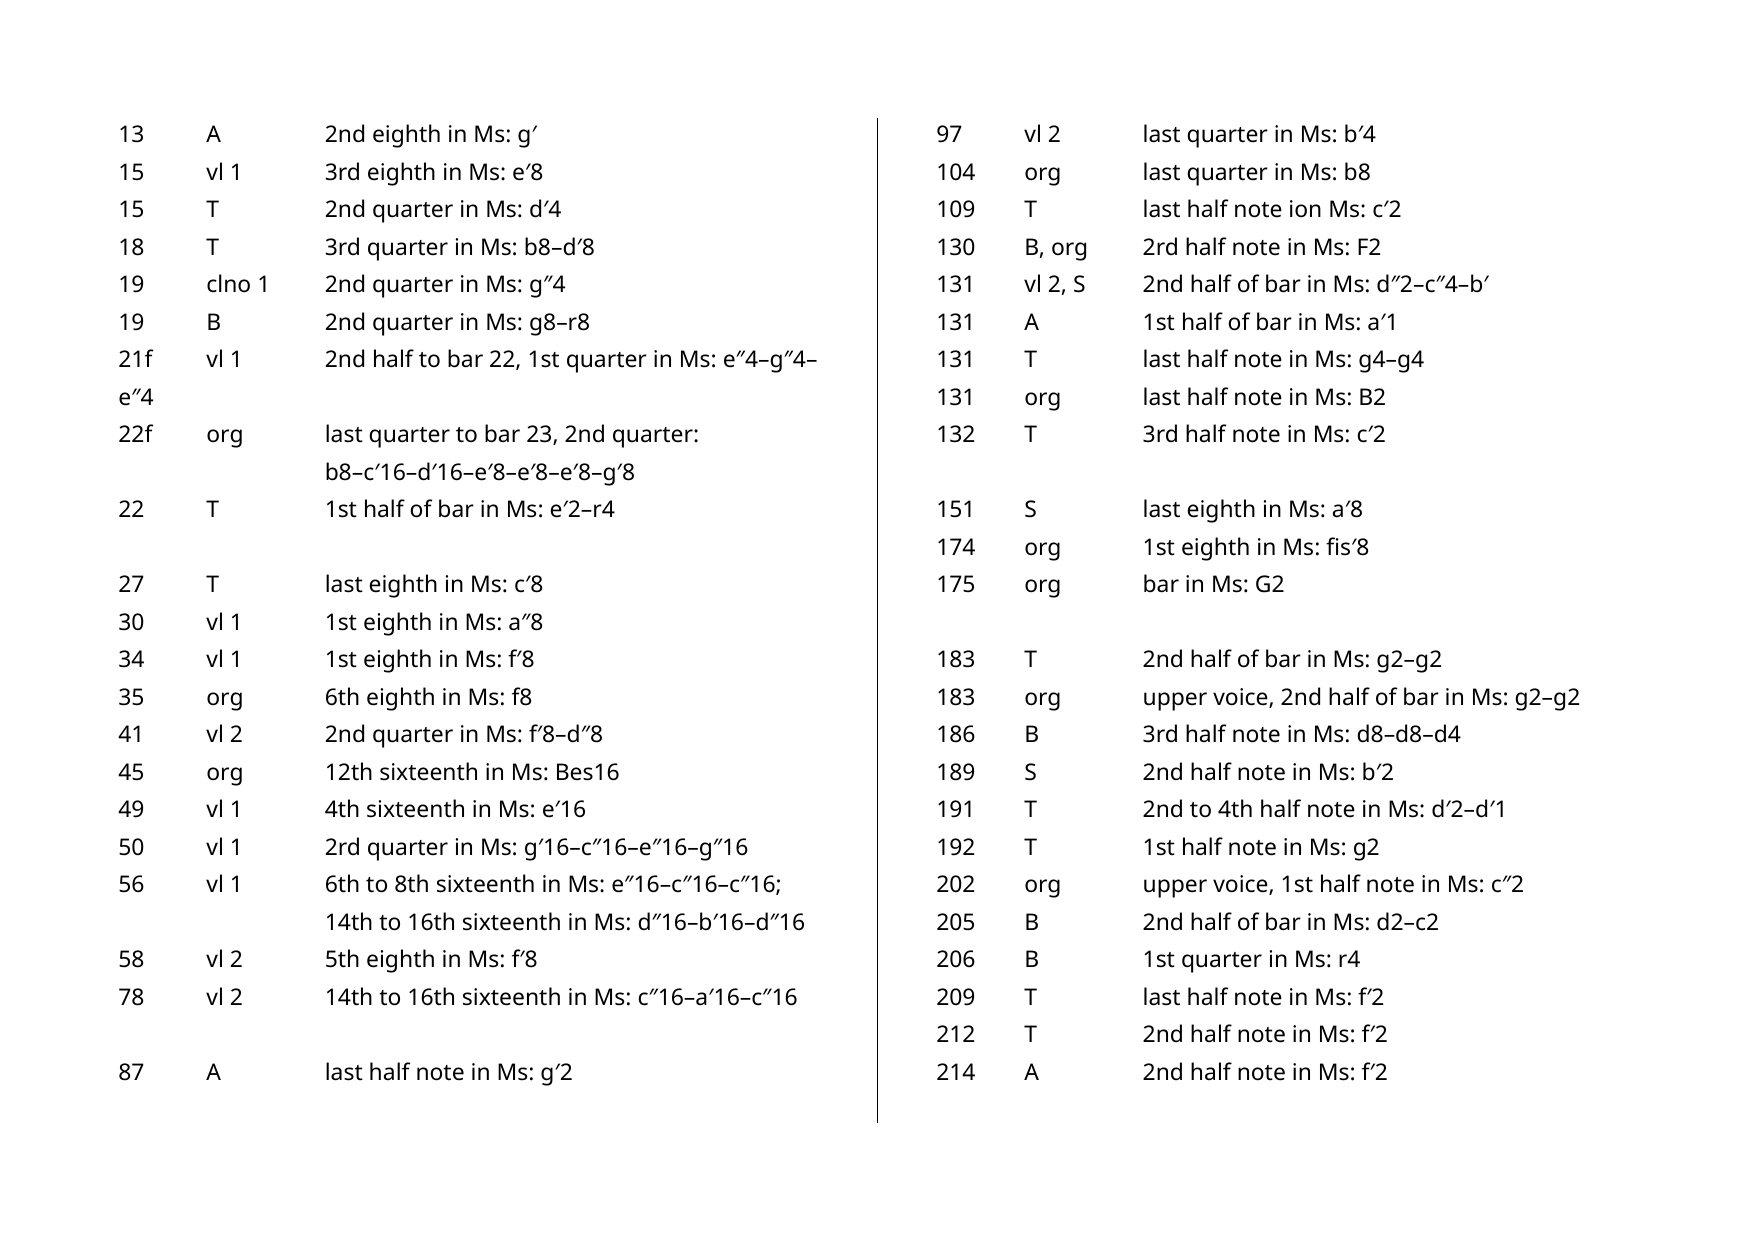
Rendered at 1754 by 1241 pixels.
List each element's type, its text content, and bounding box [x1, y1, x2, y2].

text 13 A 2nd eighth in Ms: g′ 15 vl 1 3rd eighth in Ms: e′8 15 T 2nd quarter in Ms: d′4 18 T 3rd quarter in Ms: b8–d′8 19 clno 1 2nd quarter in Ms: g″4 19 B 2nd quarter in Ms: g8–r8 21f vl 1 2nd half to bar 22, 1st quarter in Ms: e″4–g″4– e″4 22f org last quarter to bar 23, 2nd quarter: b8–c′16–d′16–e′8–e′8–e′8–g′8 22 T 1st half of bar in Ms: e′2–r4 27 T last eighth in Ms: c′8 30 vl 1 1st eighth in Ms: a″8 34 vl 1 1st eighth in Ms: f′8 35 org 6th eighth in Ms: f8 41 vl 2 2nd quarter in Ms: f′8–d″8 45 org 12th sixteenth in Ms: Bes16 49 vl 1 4th sixteenth in Ms: e′16 50 vl 1 2rd quarter in Ms: g′16–c″16–e″16–g″16 56 vl 1 6th to 8th sixteenth in Ms: e″16–c″16–c″16; 14th to 16th sixteenth in Ms: d″16–b′16–d″16 58 vl 2 5th eighth in Ms: f′8 78 vl 2 14th to 16th sixteenth in Ms: c″16–a′16–c″16 87 A last half note in Ms: g′2 [118, 118, 818, 1087]
text 97 vl 2 last quarter in Ms: b′4 104 org last quarter in Ms: b8 109 T last half note ion Ms: c′2 130 B, org 2rd half note in Ms: F2 131 vl 2, S 2nd half of bar in Ms: d″2–c″4–b′ 131 A 1st half of bar in Ms: a′1 131 T last half note in Ms: g4–g4 131 org last half note in Ms: B2 132 T 3rd half note in Ms: c′2 151 S last eighth in Ms: a′8 174 org 1st eighth in Ms: fis′8 175 org bar in Ms: G2 183 T 2nd half of bar in Ms: g2–g2 183 org upper voice, 2nd half of bar in Ms: g2–g2 186 B 3rd half note in Ms: d8–d8–d4 189 S 2nd half note in Ms: b′2 191 T 2nd to 4th half note in Ms: d′2–d′1 192 T 1st half note in Ms: g2 202 org upper voice, 1st half note in Ms: c″2 205 B 2nd half of bar in Ms: d2–c2 206 B 1st quarter in Ms: r4 209 T last half note in Ms: f′2 212 T 2nd half note in Ms: f′2 214 A 2nd half note in Ms: f′2 [936, 118, 1636, 1087]
